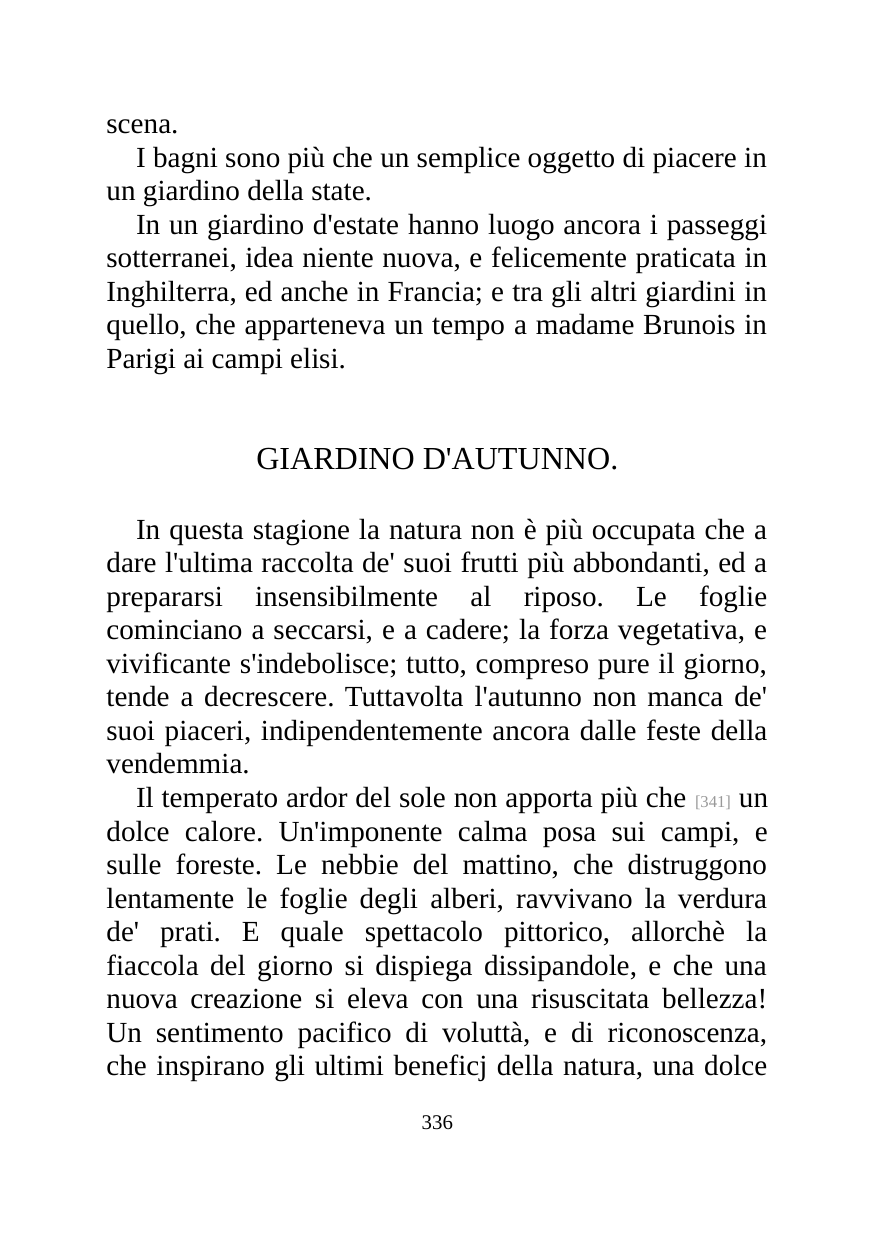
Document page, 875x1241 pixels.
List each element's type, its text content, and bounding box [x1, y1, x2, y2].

text scena. [106, 106, 768, 140]
text I bagni sono più che un semplice oggetto di piacere in un giardino della state. [106, 140, 768, 207]
subtitle GIARDINO D'AUTUNNO. [106, 439, 768, 476]
text In un giardino d'estate hanno luogo ancora i passeggi sotterranei, idea niente nuova, e felicemente praticata in Inghilterra, ed anche in Francia; e tra gli altri giardini in quello, che apparteneva un tempo a madame Brunois in Parigi ai campi elisi. [106, 207, 768, 374]
text In questa stagione la natura non è più occupata che a dare l'ultima raccolta de' suoi frutti più abbondanti, ed a prepararsi insensibilmente al riposo. Le foglie cominciano a seccarsi, e a cadere; la forza vegetativa, e vivificante s'indebolisce; tutto, compreso pure il giorno, tende a decrescere. Tuttavolta l'autunno non manca de' suoi piaceri, indipendentemente ancora dalle feste della vendemmia. [106, 512, 768, 780]
text Il temperato ardor del sole non apporta più che [341] un dolce calore. Un'imponente calma posa sui campi, e sulle foreste. Le nebbie del mattino, che distruggono lentamente le foglie degli alberi, ravvivano la verdura de' prati. E quale spettacolo pittorico, allorchè la fiaccola del giorno si dispiega dissipandole, e che una nuova creazione si eleva con una risuscitata bellezza! Un sentimento pacifico di voluttà, e di riconoscenza, che inspirano gli ultimi beneficj della natura, una dolce [106, 780, 768, 1082]
